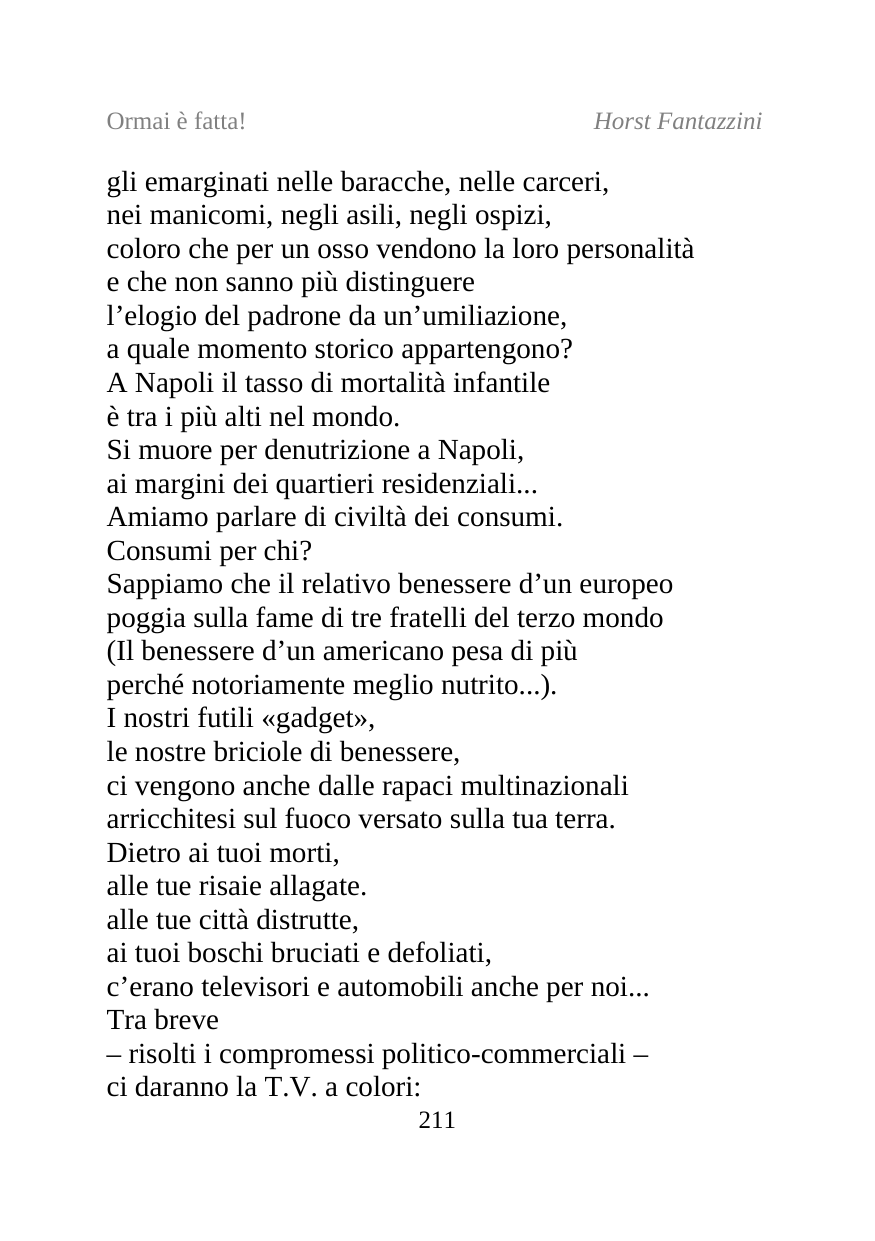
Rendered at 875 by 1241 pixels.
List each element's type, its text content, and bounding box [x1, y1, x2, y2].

text Si muore per denutrizione a Napoli, [106, 432, 768, 466]
text ai tuoi boschi bruciati e defoliati, [106, 935, 768, 969]
text poggia sulla fame di tre fratelli del terzo mondo [106, 600, 768, 633]
text Sappiamo che il relativo benessere d’un europeo [106, 566, 768, 600]
text A Napoli il tasso di mortalità infantile [106, 365, 768, 399]
text è tra i più alti nel mondo. [106, 399, 768, 432]
text arricchitesi sul fuoco versato sulla tua terra. [106, 801, 768, 835]
text Amiamo parlare di civiltà dei consumi. [106, 499, 768, 533]
text (Il benessere d’un americano pesa di più [106, 633, 768, 667]
text gli emarginati nelle baracche, nelle carceri, [106, 164, 768, 197]
text ci vengono anche dalle rapaci multinazionali [106, 768, 768, 801]
text perché notoriamente meglio nutrito...). [106, 667, 768, 701]
text coloro che per un osso vendono la loro personalità [106, 231, 768, 264]
text Dietro ai tuoi morti, [106, 835, 768, 868]
text e che non sanno più distinguere [106, 264, 768, 298]
text a quale momento storico appartengono? [106, 332, 768, 365]
text I nostri futili «gadget», [106, 701, 768, 734]
text Consumi per chi? [106, 533, 768, 566]
text nei manicomi, negli asili, negli ospizi, [106, 197, 768, 231]
text ci daranno la T.V. a colori: [106, 1069, 768, 1103]
text alle tue città distrutte, [106, 902, 768, 935]
text alle tue risaie allagate. [106, 868, 768, 902]
text l’elogio del padrone da un’umiliazione, [106, 298, 768, 332]
text – risolti i compromessi politico-commerciali – [106, 1036, 768, 1069]
text le nostre briciole di benessere, [106, 734, 768, 768]
text Tra breve [106, 1002, 768, 1036]
text c’erano televisori e automobili anche per noi... [106, 969, 768, 1002]
text ai margini dei quartieri residenziali... [106, 466, 768, 499]
